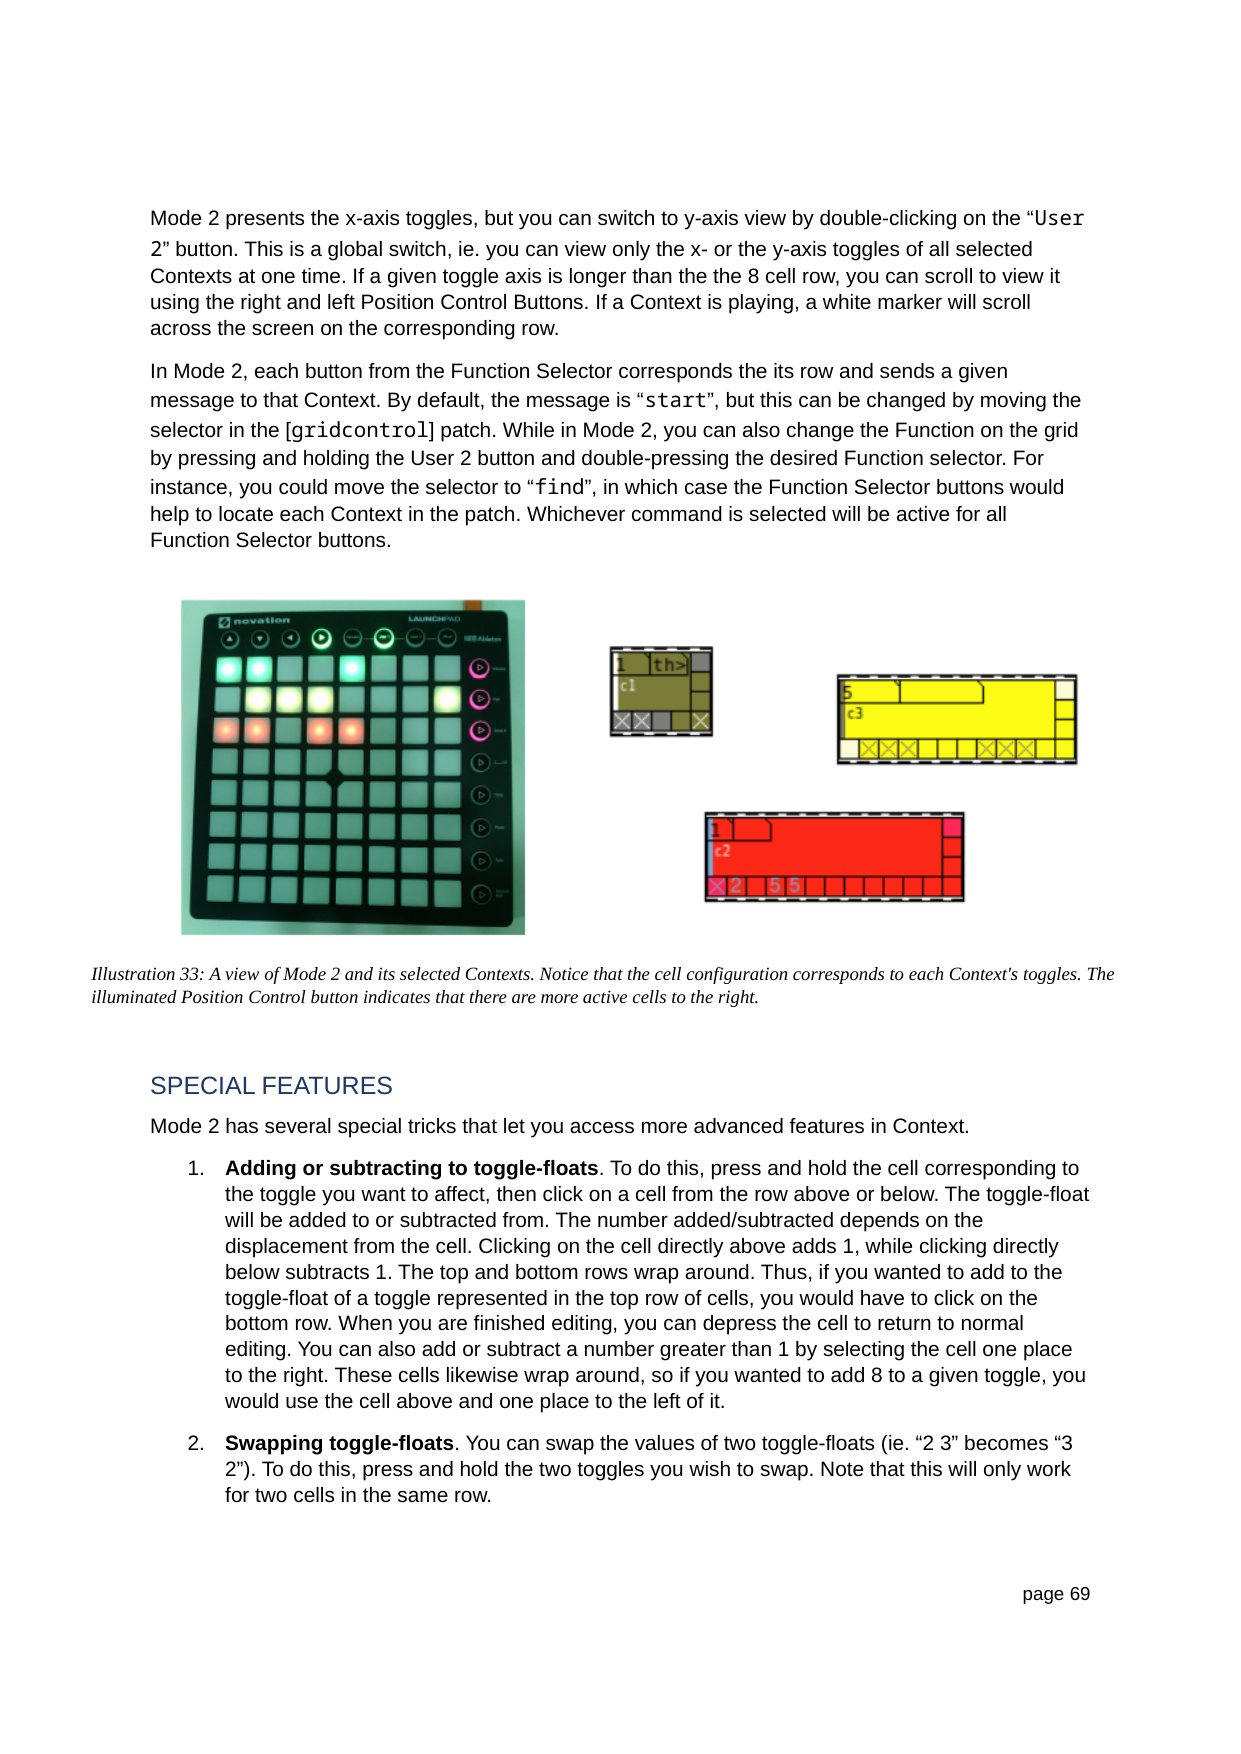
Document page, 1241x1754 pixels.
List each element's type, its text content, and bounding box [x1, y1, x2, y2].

text Mode 2 has several special tricks that let you access more advanced features in Context. [150, 1114, 1090, 1138]
text Illustration 33: A view of Mode 2 and its selected Contexts. Notice that the cell configuration corresponds to each Context's toggles. The illuminated Position Control button indicates that there are more active cells to the right. [91, 601, 1171, 1008]
list Swapping toggle-floats. You can swap the values of two toggle-floats (ie. “2 3” becomes “3 2”). To do this, press and hold the two toggles you wish to swap. Note that this will only work for two cells in the same row. [187, 1431, 1090, 1507]
text Mode 2 presents the x-axis toggles, but you can switch to y-axis view by double-clicking on the “User 2” button. This is a global switch, ie. you can view only the x- or the y-axis toggles of all selected Contexts at one time. If a given toggle axis is longer than the the 8 cell row, you can scroll to view it using the right and left Position Control Buttons. If a Context is playing, a white marker will scroll across the screen on the corresponding row. [150, 203, 1090, 340]
text In Mode 2, each button from the Function Selector corresponds the its row and sends a given message to that Context. By default, the message is “start”, but this can be changed by moving the selector in the [gridcontrol] patch. While in Mode 2, you can also change the Function on the grid by pressing and holding the User 2 button and double-pressing the desired Function selector. For instance, you could move the selector to “find”, in which case the Function Selector buttons would help to locate each Context in the patch. Whichever command is selected will be active for all Function Selector buttons. [150, 358, 1090, 552]
picture [168, 588, 1094, 951]
list Adding or subtracting to toggle-floats. To do this, press and hold the cell corresponding to the toggle you want to affect, then click on a cell from the row above or below. The toggle-float will be added to or subtracted from. The number added/subtracted depends on the displacement from the cell. Clicking on the cell directly above adds 1, while clicking directly below subtracts 1. The top and bottom rows wrap around. Thus, if you wanted to add to the toggle-float of a toggle represented in the top row of cells, you would have to click on the bottom row. When you are finished editing, you can depress the cell to return to normal editing. You can also add or subtract a number greater than 1 by selecting the cell one place to the right. These cells likewise wrap around, so if you wanted to add 8 to a given toggle, you would use the cell above and one place to the left of it. [187, 1156, 1090, 1413]
subtitle SPECIAL FEATURES [150, 1071, 1090, 1100]
